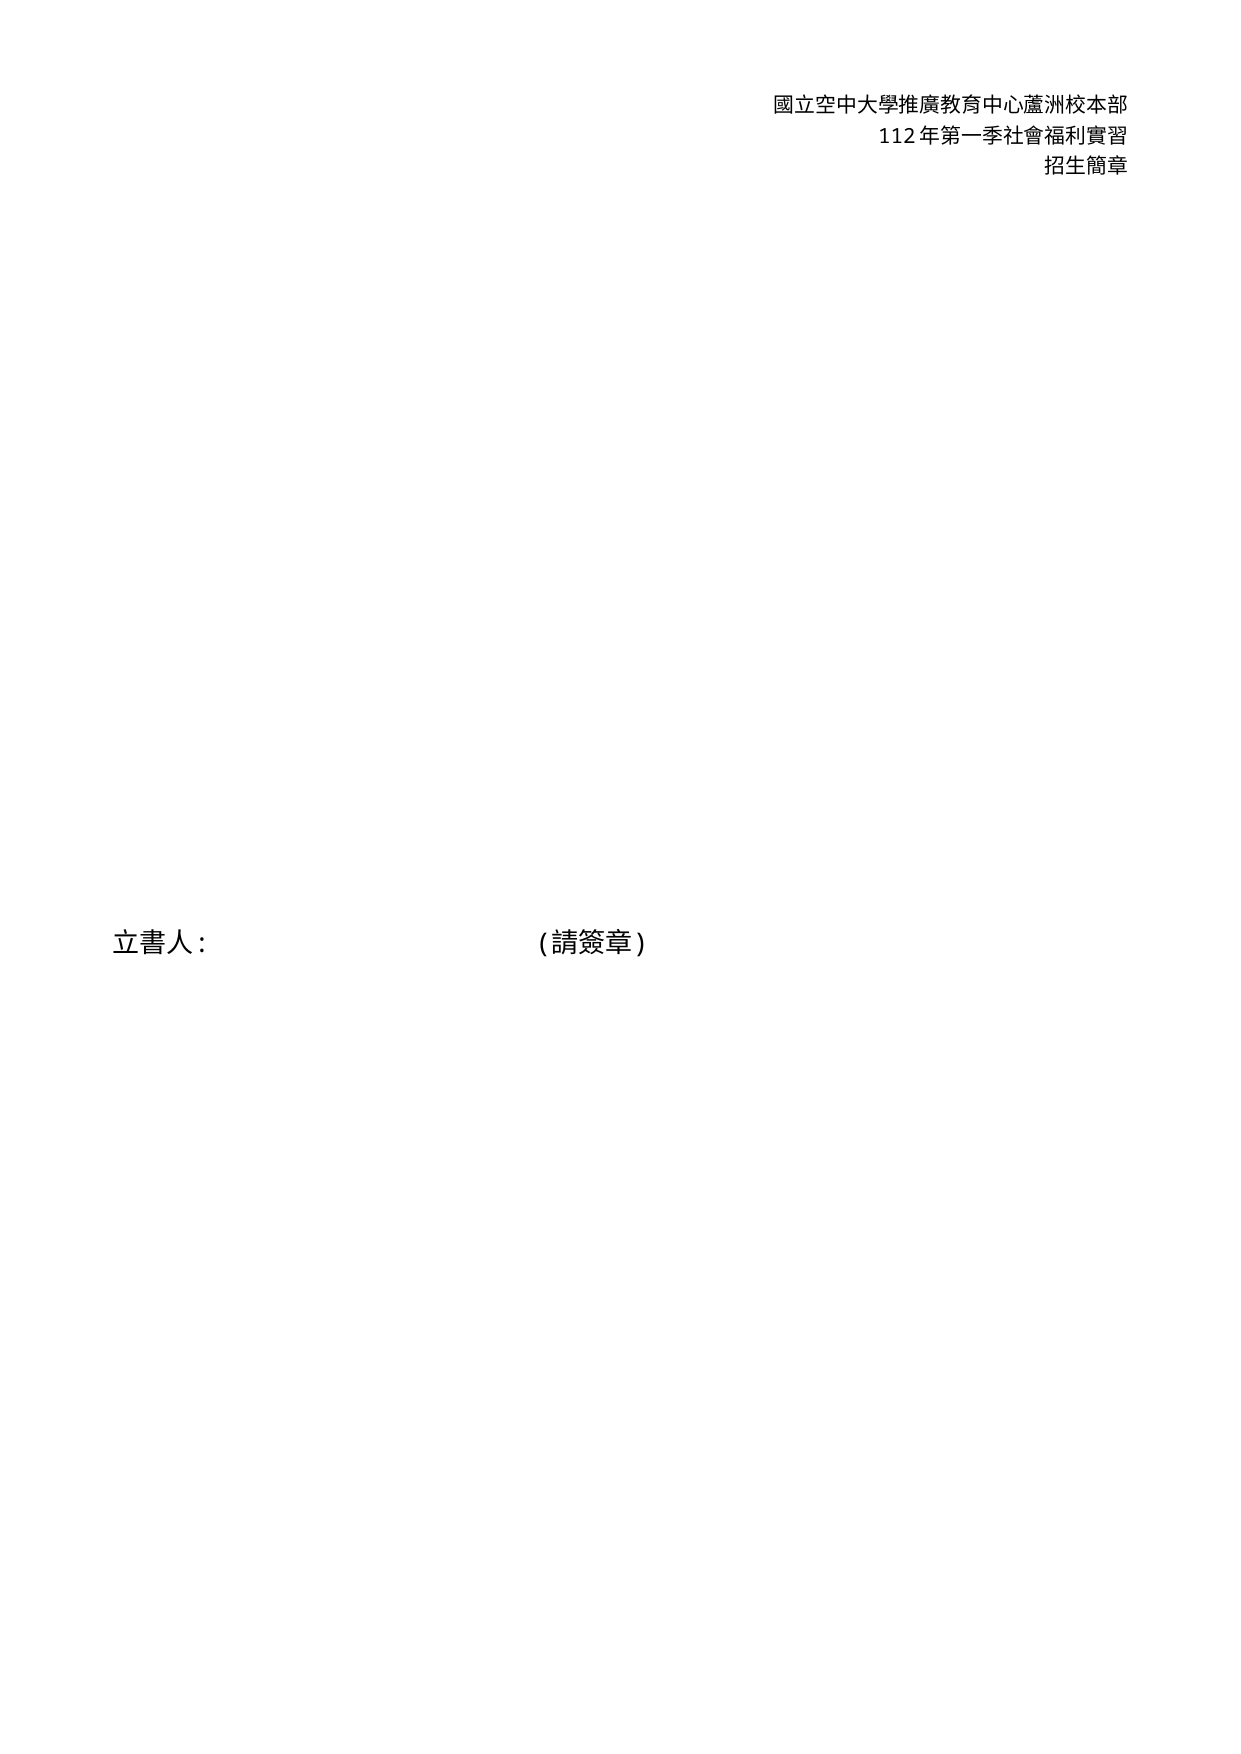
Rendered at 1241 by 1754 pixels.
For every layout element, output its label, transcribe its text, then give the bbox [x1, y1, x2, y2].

text 立書人: (請簽章) [83, 899, 1178, 961]
